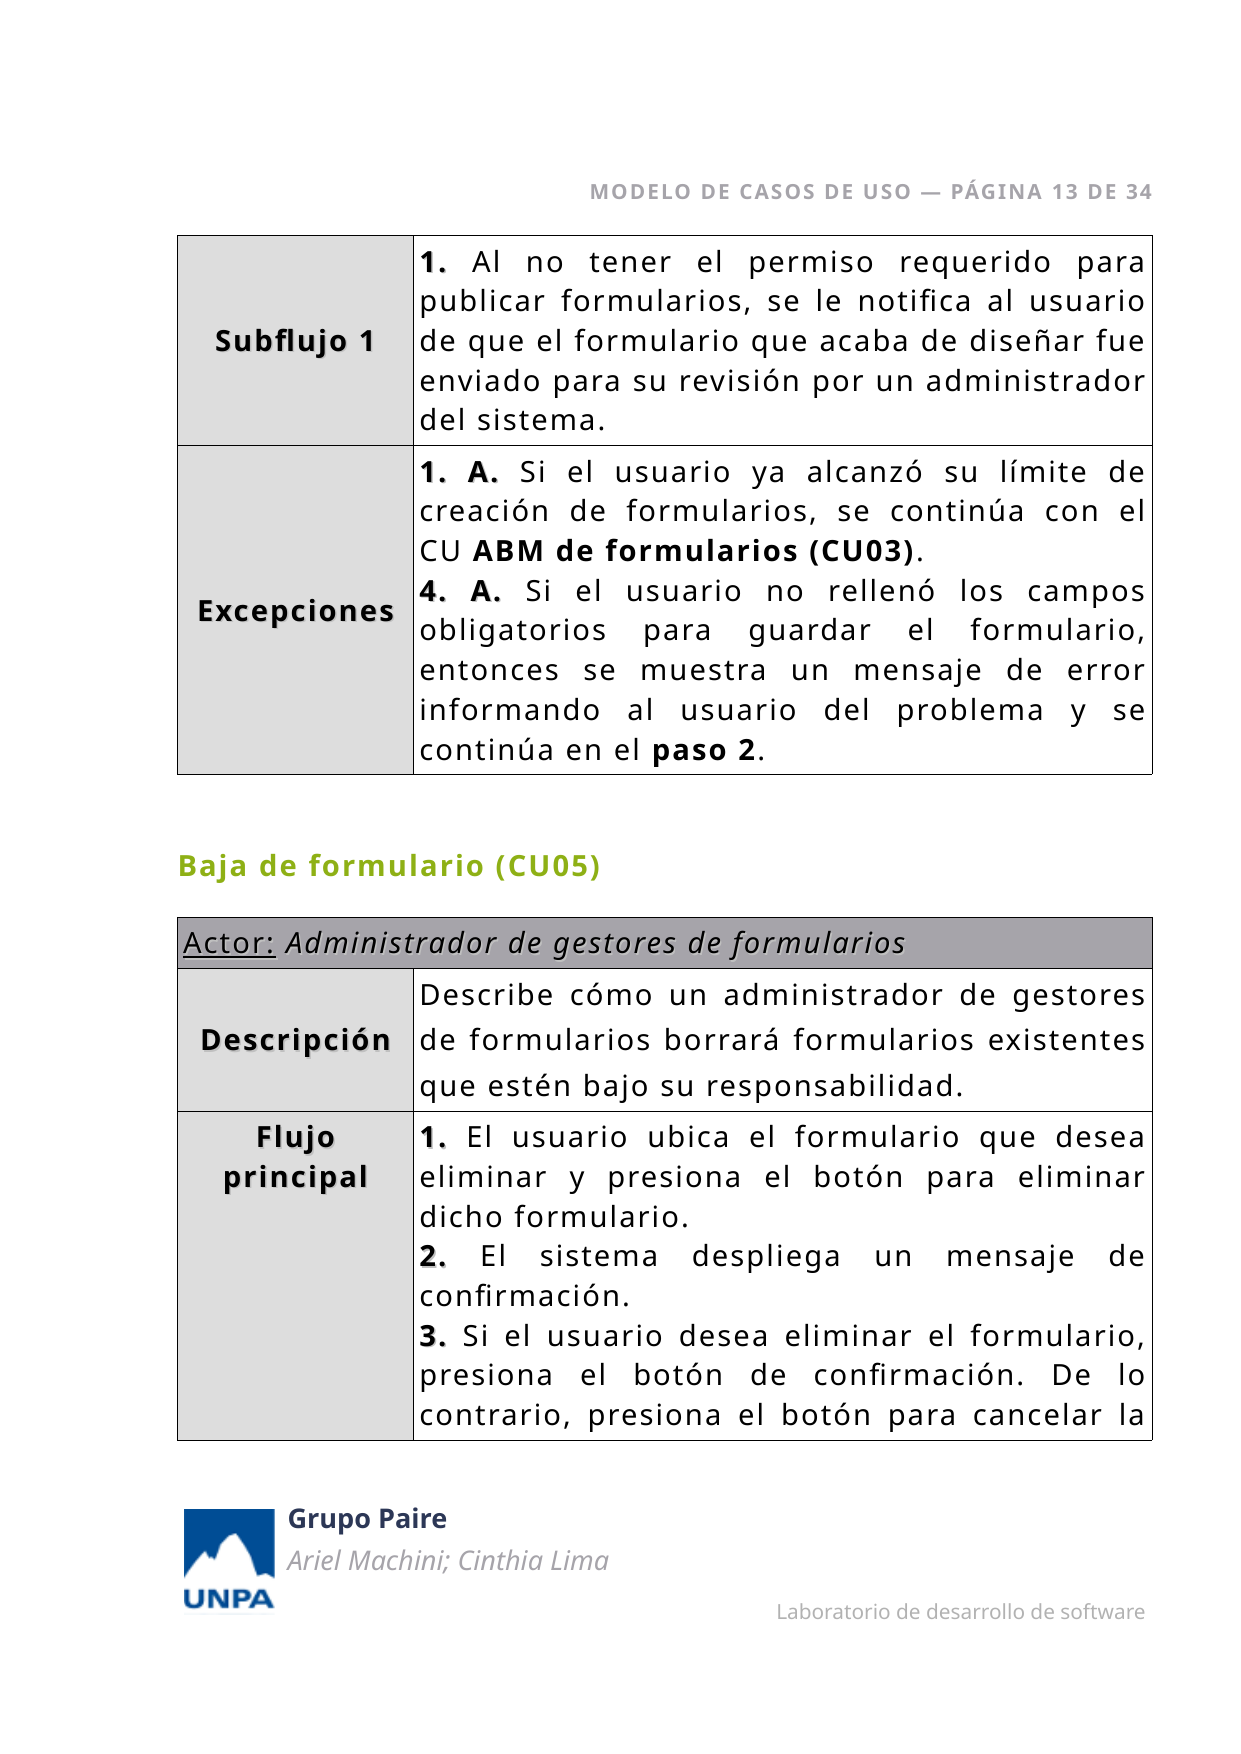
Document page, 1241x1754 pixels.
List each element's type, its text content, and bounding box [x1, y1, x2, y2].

picture [184, 1509, 275, 1615]
table_cell 1. A. Si el usuario ya alcanzó su límite de creación de formularios, se continúa con el CU ABM de formularios (CU03). 4. A. Si el usuario no rellenó los campos obligatorios para guardar el formulario, entonces se muestra un mensaje de error informando al usuario del problema y se continúa en el paso 2. [414, 446, 1152, 774]
table_cell Describe cómo un administrador de gestores de formularios borrará formularios existentes que estén bajo su responsabilidad. [414, 969, 1152, 1111]
table_cell 1. Al no tener el permiso requerido para publicar formularios, se le notifica al usuario de que el formulario que acaba de diseñar fue enviado para su revisión por un administrador del sistema. [414, 236, 1152, 445]
table_cell 1. El usuario ubica el formulario que desea eliminar y presiona el botón para eliminar dicho formulario. 2. El sistema despliega un mensaje de confirmación. 3. Si el usuario desea eliminar el formulario, presiona el botón de confirmación. De lo contrario, presiona el botón para cancelar la [414, 1112, 1152, 1440]
table_cell Flujo principal [178, 1112, 413, 1440]
table_header Actor: Administrador de gestores de formularios [178, 918, 1152, 968]
subtitle Baja de formulario (CU05) [177, 845, 1152, 884]
table_cell Descripción [178, 969, 413, 1111]
table_cell Subflujo 1 [178, 236, 413, 445]
table_cell Excepciones [178, 446, 413, 774]
